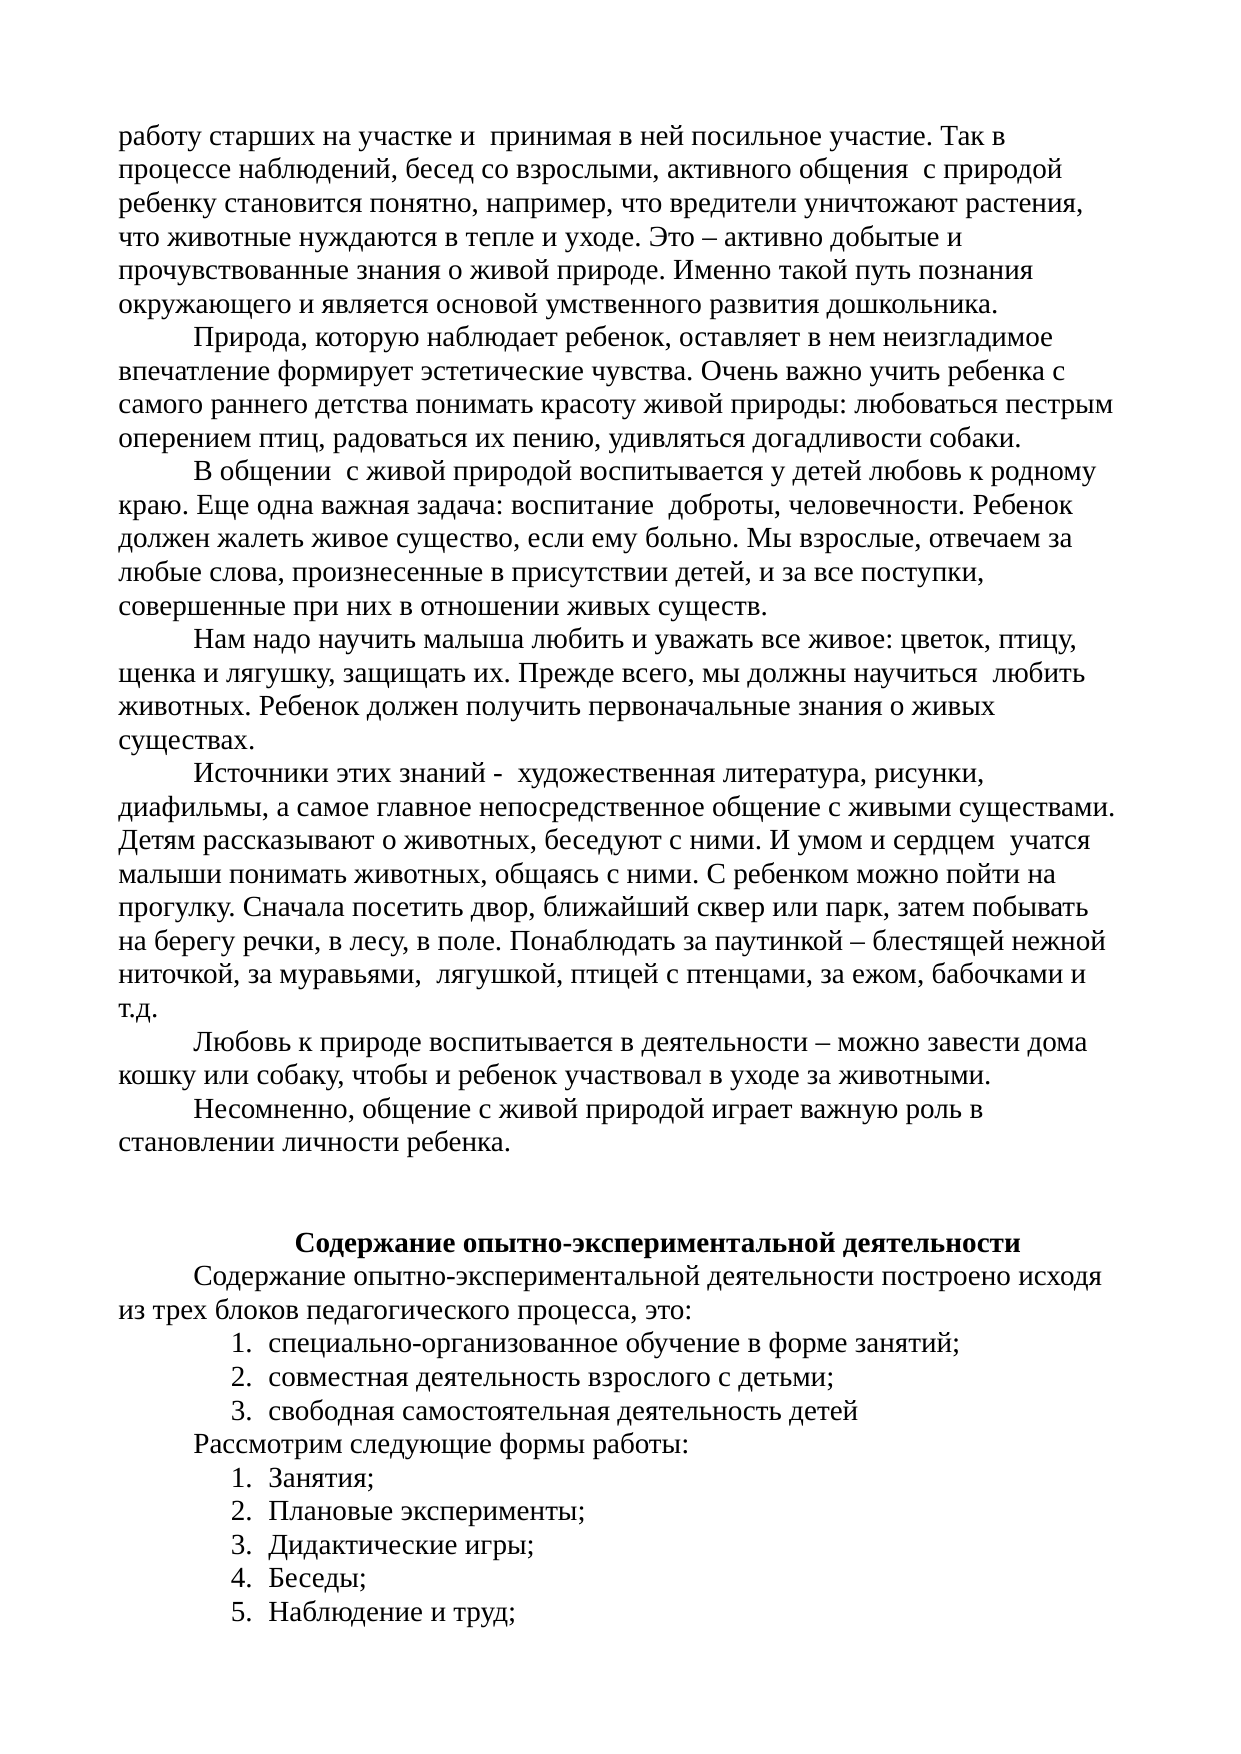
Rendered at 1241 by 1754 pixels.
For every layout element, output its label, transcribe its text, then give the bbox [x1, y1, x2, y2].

text Нам надо научить малыша любить и уважать все живое: цветок, птицу, щенка и лягушку, защищать их. Прежде всего, мы должны научиться любить животных. Ребенок должен получить первоначальные знания о живых существах. [118, 621, 1122, 755]
list совместная деятельность взрослого с детьми; [231, 1359, 1122, 1393]
text Любовь к природе воспитывается в деятельности – можно завести дома кошку или собаку, чтобы и ребенок участвовал в уходе за животными. [118, 1024, 1122, 1091]
text работу старших на участке и принимая в ней посильное участие. Так в процессе наблюдений, бесед со взрослыми, активного общения с природой ребенку становится понятно, например, что вредители уничтожают растения, что животные нуждаются в тепле и уходе. Это – активно добытые и прочувствованные знания о живой природе. Именно такой путь познания окружающего и является основой умственного развития дошкольника. [118, 118, 1122, 319]
text Рассмотрим следующие формы работы: [193, 1426, 1122, 1460]
list специально-организованное обучение в форме занятий; [231, 1326, 1122, 1359]
text В общении с живой природой воспитывается у детей любовь к родному краю. Еще одна важная задача: воспитание доброты, человечности. Ребенок должен жалеть живое существо, если ему больно. Мы взрослые, отвечаем за любые слова, произнесенные в присутствии детей, и за все поступки, совершенные при них в отношении живых существ. [118, 453, 1122, 621]
text Содержание опытно-экспериментальной деятельности [118, 1225, 1122, 1258]
list Плановые эксперименты; [231, 1493, 1122, 1527]
list Беседы; [231, 1560, 1122, 1594]
text Несомненно, общение с живой природой играет важную роль в становлении личности ребенка. [118, 1091, 1122, 1158]
list Наблюдение и труд; [231, 1594, 1122, 1627]
list Дидактические игры; [231, 1527, 1122, 1560]
list свободная самостоятельная деятельность детей [231, 1393, 1122, 1426]
text Содержание опытно-экспериментальной деятельности построено исходя из трех блоков педагогического процесса, это: [118, 1258, 1122, 1326]
text Природа, которую наблюдает ребенок, оставляет в нем неизгладимое впечатление формирует эстетические чувства. Очень важно учить ребенка с самого раннего детства понимать красоту живой природы: любоваться пестрым оперением птиц, радоваться их пению, удивляться догадливости собаки. [118, 319, 1122, 453]
text Источники этих знаний - художественная литература, рисунки, диафильмы, а самое главное непосредственное общение с живыми существами. Детям рассказывают о животных, беседуют с ними. И умом и сердцем учатся малыши понимать животных, общаясь с ними. С ребенком можно пойти на прогулку. Сначала посетить двор, ближайший сквер или парк, затем побывать на берегу речки, в лесу, в поле. Понаблюдать за паутинкой – блестящей нежной ниточкой, за муравьями, лягушкой, птицей с птенцами, за ежом, бабочками и т.д. [118, 755, 1122, 1024]
list Занятия; [231, 1460, 1122, 1493]
